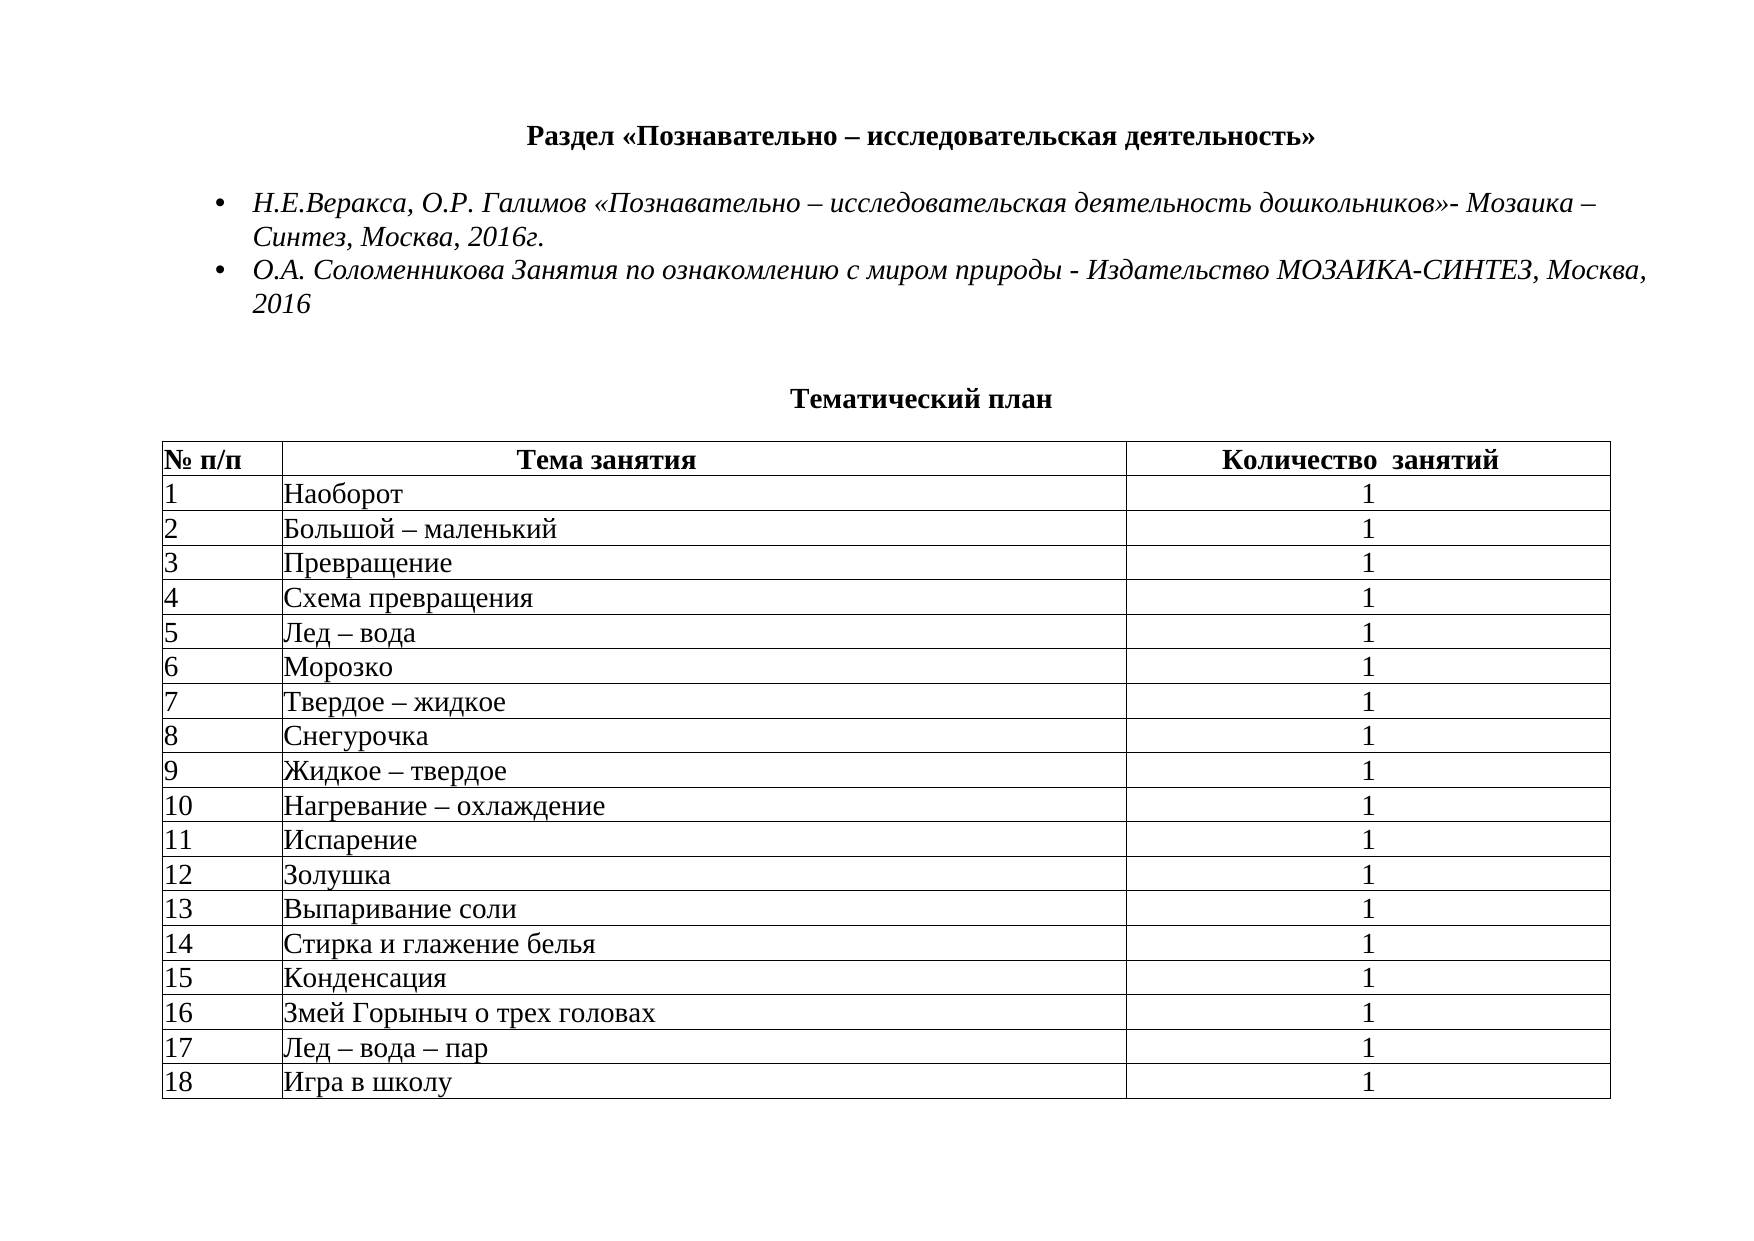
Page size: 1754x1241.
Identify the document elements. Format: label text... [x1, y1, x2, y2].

table_cell 1 [1127, 926, 1610, 959]
table_cell Испарение [283, 822, 1126, 856]
table_cell 1 [1127, 1030, 1610, 1063]
table_cell 8 [163, 719, 282, 752]
table_cell 9 [163, 753, 282, 787]
table_cell 1 [1127, 788, 1610, 821]
table_cell Большой – маленький [283, 511, 1126, 544]
table_cell 1 [1127, 476, 1610, 510]
table_cell Нагревание – охлаждение [283, 788, 1126, 821]
table_header Количество занятий [1127, 442, 1610, 475]
table_cell Лед – вода [283, 615, 1126, 648]
table_header № п/п [163, 442, 282, 475]
table_cell 1 [1127, 719, 1610, 752]
table_cell 1 [1127, 822, 1610, 856]
table_cell 2 [163, 511, 282, 544]
table_cell 3 [163, 546, 282, 579]
table_cell 16 [163, 995, 282, 1029]
list Н.Е.Веракса, О.Р. Галимов «Познавательно – исследовательская деятельность дошкольников»- Мозаика – Синтез, Москва, 2016г. [215, 185, 1665, 252]
table_cell 1 [1127, 961, 1610, 994]
table_cell Схема превращения [283, 580, 1126, 614]
table_cell Выпаривание соли [283, 891, 1126, 925]
table_cell Змей Горыныч о трех головах [283, 995, 1126, 1029]
table_cell 15 [163, 961, 282, 994]
table_cell 11 [163, 822, 282, 856]
list О.А. Соломенникова Занятия по ознакомлению с миром природы - Издательство МОЗАИКА-СИНТЕЗ, Москва, 2016 [215, 252, 1665, 319]
table_cell 18 [163, 1064, 282, 1098]
table_cell Жидкое – твердое [283, 753, 1126, 787]
text Раздел «Познавательно – исследовательская деятельность» [177, 118, 1665, 152]
table_cell 1 [1127, 511, 1610, 544]
table_cell 12 [163, 857, 282, 890]
table_cell 5 [163, 615, 282, 648]
table_cell Игра в школу [283, 1064, 1126, 1098]
table_cell 4 [163, 580, 282, 614]
table_cell Золушка [283, 857, 1126, 890]
table_header Тема занятия [283, 442, 1126, 475]
table_cell 1 [1127, 684, 1610, 717]
table_cell 1 [1127, 753, 1610, 787]
table_cell 1 [1127, 615, 1610, 648]
table_cell 1 [1127, 580, 1610, 614]
table_cell 1 [1127, 995, 1610, 1029]
table_cell 1 [1127, 546, 1610, 579]
table_cell Стирка и глажение белья [283, 926, 1126, 959]
table_cell 1 [163, 476, 282, 510]
table_cell Конденсация [283, 961, 1126, 994]
table_cell 17 [163, 1030, 282, 1063]
table_cell Превращение [283, 546, 1126, 579]
table_cell Наоборот [283, 476, 1126, 510]
table_cell 1 [1127, 649, 1610, 683]
table_cell 10 [163, 788, 282, 821]
table_cell Твердое – жидкое [283, 684, 1126, 717]
table_cell Морозко [283, 649, 1126, 683]
table_cell 13 [163, 891, 282, 925]
text Тематический план [177, 381, 1665, 415]
table_cell Снегурочка [283, 719, 1126, 752]
table_cell 7 [163, 684, 282, 717]
table_cell 14 [163, 926, 282, 959]
table_cell 1 [1127, 891, 1610, 925]
table_cell 1 [1127, 1064, 1610, 1098]
table_cell Лед – вода – пар [283, 1030, 1126, 1063]
table_cell 6 [163, 649, 282, 683]
table_cell 1 [1127, 857, 1610, 890]
